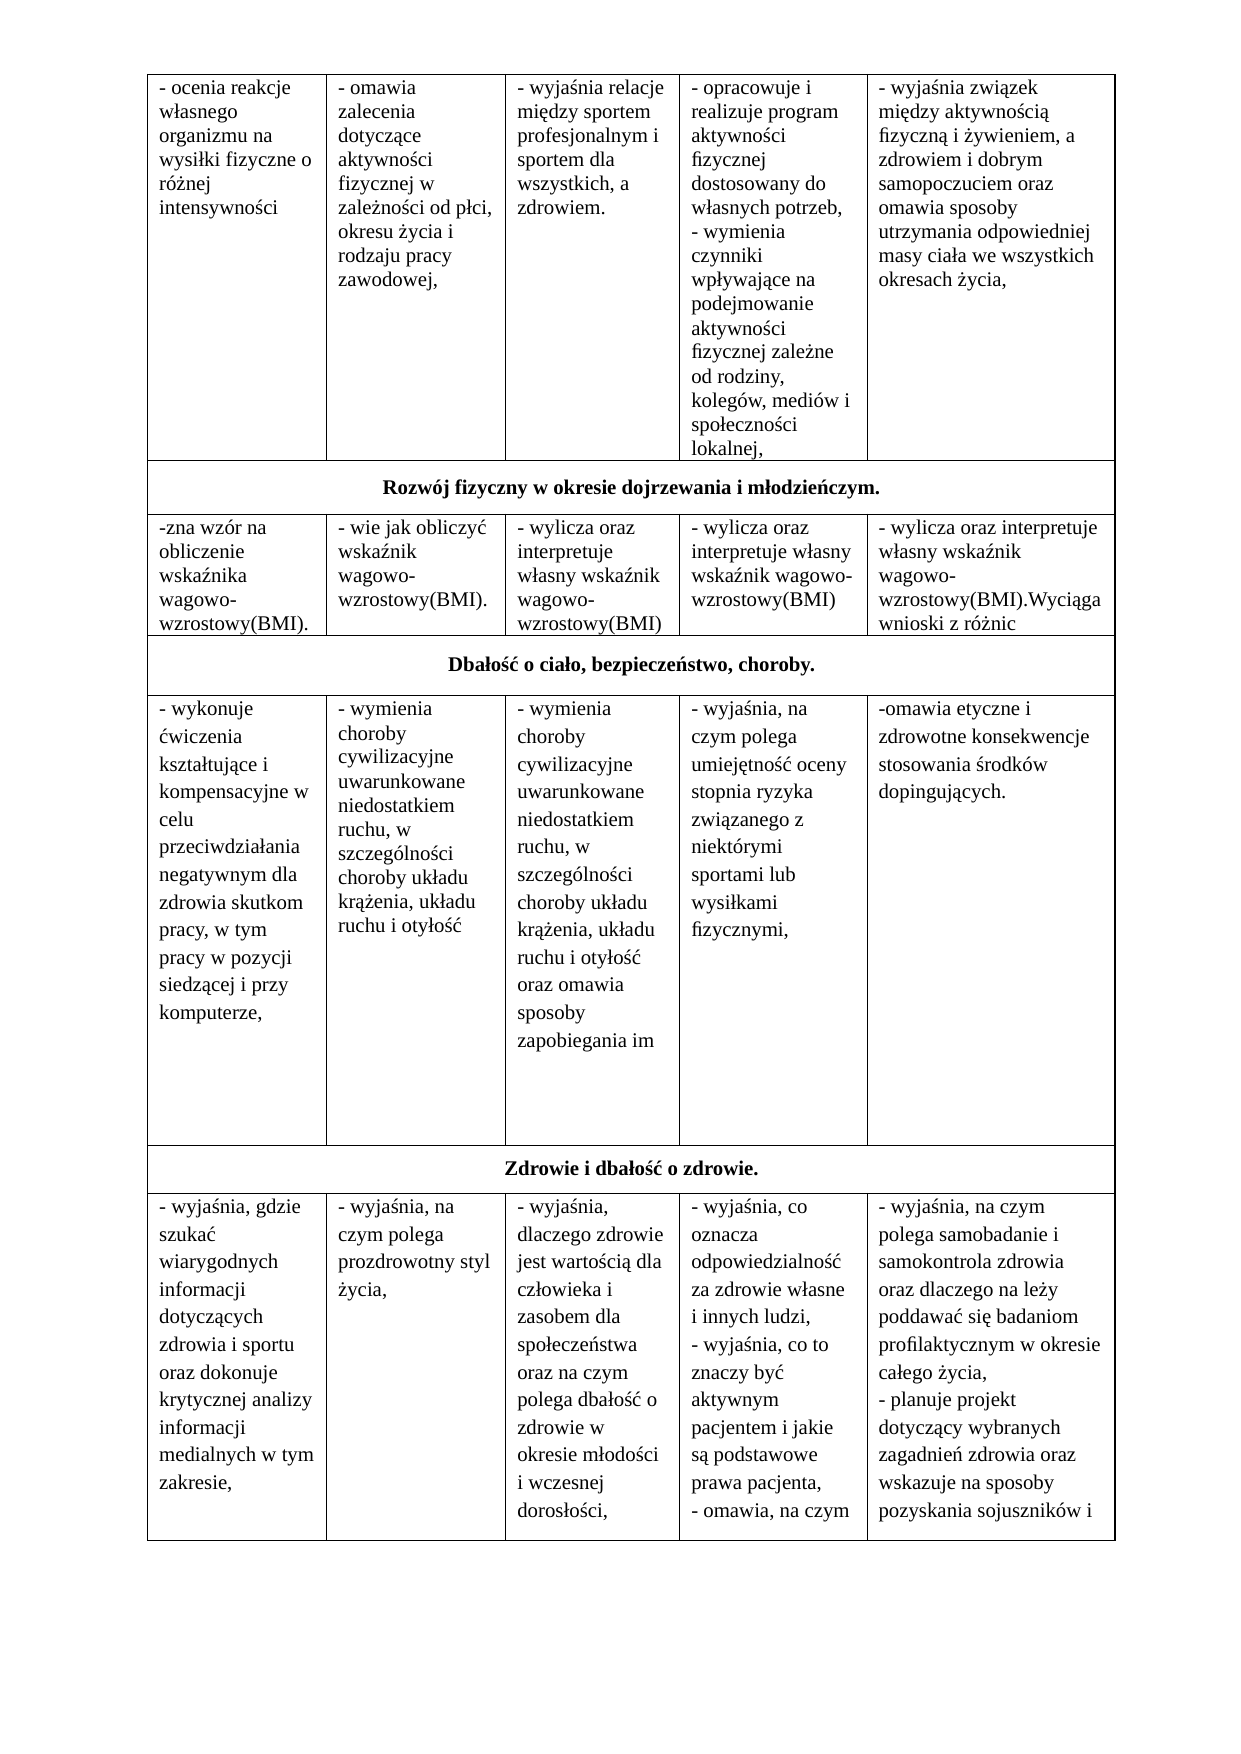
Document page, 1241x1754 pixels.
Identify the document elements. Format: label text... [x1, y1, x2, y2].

table_cell -zna wzór na obliczenie wskaźnika wagowo-wzrostowy(BMI). [148, 515, 326, 635]
table_cell - ocenia reakcje własnego organizmu na wysiłki fizyczne o różnej intensywności [148, 75, 326, 460]
table_cell - wyjaśnia, na czym polega umiejętność oceny stopnia ryzyka związanego z niektórymi sportami lub wysiłkami ﬁzycznymi, [680, 696, 867, 1145]
table_cell Dbałość o ciało, bezpieczeństwo, choroby. [148, 636, 1114, 695]
table_cell - wyjaśnia, dlaczego zdrowie jest wartością dla człowieka i zasobem dla społeczeństwa oraz na czym polega dbałość o zdrowie w okresie młodości i wczesnej dorosłości, [506, 1194, 679, 1540]
table_cell Rozwój fizyczny w okresie dojrzewania i młodzieńczym. [148, 461, 1114, 513]
table_cell - omawia zalecenia dotyczące aktywności fizycznej w zależności od płci, okresu życia i rodzaju pracy zawodowej, [327, 75, 505, 460]
table_cell -omawia etyczne i zdrowotne konsekwencje stosowania środków dopingujących. [868, 696, 1114, 1145]
table_cell - wylicza oraz interpretuje własny wskaźnik wagowo-wzrostowy(BMI) [506, 515, 679, 635]
table_cell - wie jak obliczyć wskaźnik wagowo-wzrostowy(BMI). [327, 515, 505, 635]
table_cell - wyjaśnia, co oznacza odpowiedzialność za zdrowie własne i innych ludzi, - wyjaśnia, co to znaczy być aktywnym pacjentem i jakie są podstawowe prawa pacjenta, - omawia, na czym [680, 1194, 867, 1540]
table_cell Zdrowie i dbałość o zdrowie. [148, 1146, 1114, 1193]
table_cell - wyjaśnia relacje między sportem profesjonalnym i sportem dla wszystkich, a zdrowiem. [506, 75, 679, 460]
table_cell - wylicza oraz interpretuje własny wskaźnik wagowo-wzrostowy(BMI).Wyciąga wnioski z różnic [868, 515, 1114, 635]
table_cell - wykonuje ćwiczenia kształtujące i kompensacyjne w celu przeciwdziałania negatywnym dla zdrowia skutkom pracy, w tym pracy w pozycji siedzącej i przy komputerze, [148, 696, 326, 1145]
table_cell - wyjaśnia związek między aktywnością ﬁzyczną i żywieniem, a zdrowiem i dobrym samopoczuciem oraz omawia sposoby utrzymania odpowiedniej masy ciała we wszystkich okresach życia, [868, 75, 1114, 460]
table_cell - wylicza oraz interpretuje własny wskaźnik wagowo-wzrostowy(BMI) [680, 515, 867, 635]
table_cell - wymienia choroby cywilizacyjne uwarunkowane niedostatkiem ruchu, w szczególności choroby układu krążenia, układu ruchu i otyłość oraz omawia sposoby zapobiegania im [506, 696, 679, 1145]
table_cell - wyjaśnia, na czym polega prozdrowotny styl życia, [327, 1194, 505, 1540]
table_cell - wymienia choroby cywilizacyjne uwarunkowane niedostatkiem ruchu, w szczególności choroby układu krążenia, układu ruchu i otyłość [327, 696, 505, 1145]
table_cell - opracowuje i realizuje program aktywności ﬁzycznej dostosowany do własnych potrzeb, - wymienia czynniki wpływające na podejmowanie aktywności ﬁzycznej zależne od rodziny, kolegów, mediów i społeczności lokalnej, [680, 75, 867, 460]
table_cell - wyjaśnia, na czym polega samobadanie i samokontrola zdrowia oraz dlaczego na leży poddawać się badaniom proﬁlaktycznym w okresie całego życia, - planuje projekt dotyczący wybranych zagadnień zdrowia oraz wskazuje na sposoby pozyskania sojuszników i [868, 1194, 1114, 1540]
table_cell - wyjaśnia, gdzie szukać wiarygodnych informacji dotyczących zdrowia i sportu oraz dokonuje krytycznej analizy informacji medialnych w tym zakresie, [148, 1194, 326, 1540]
